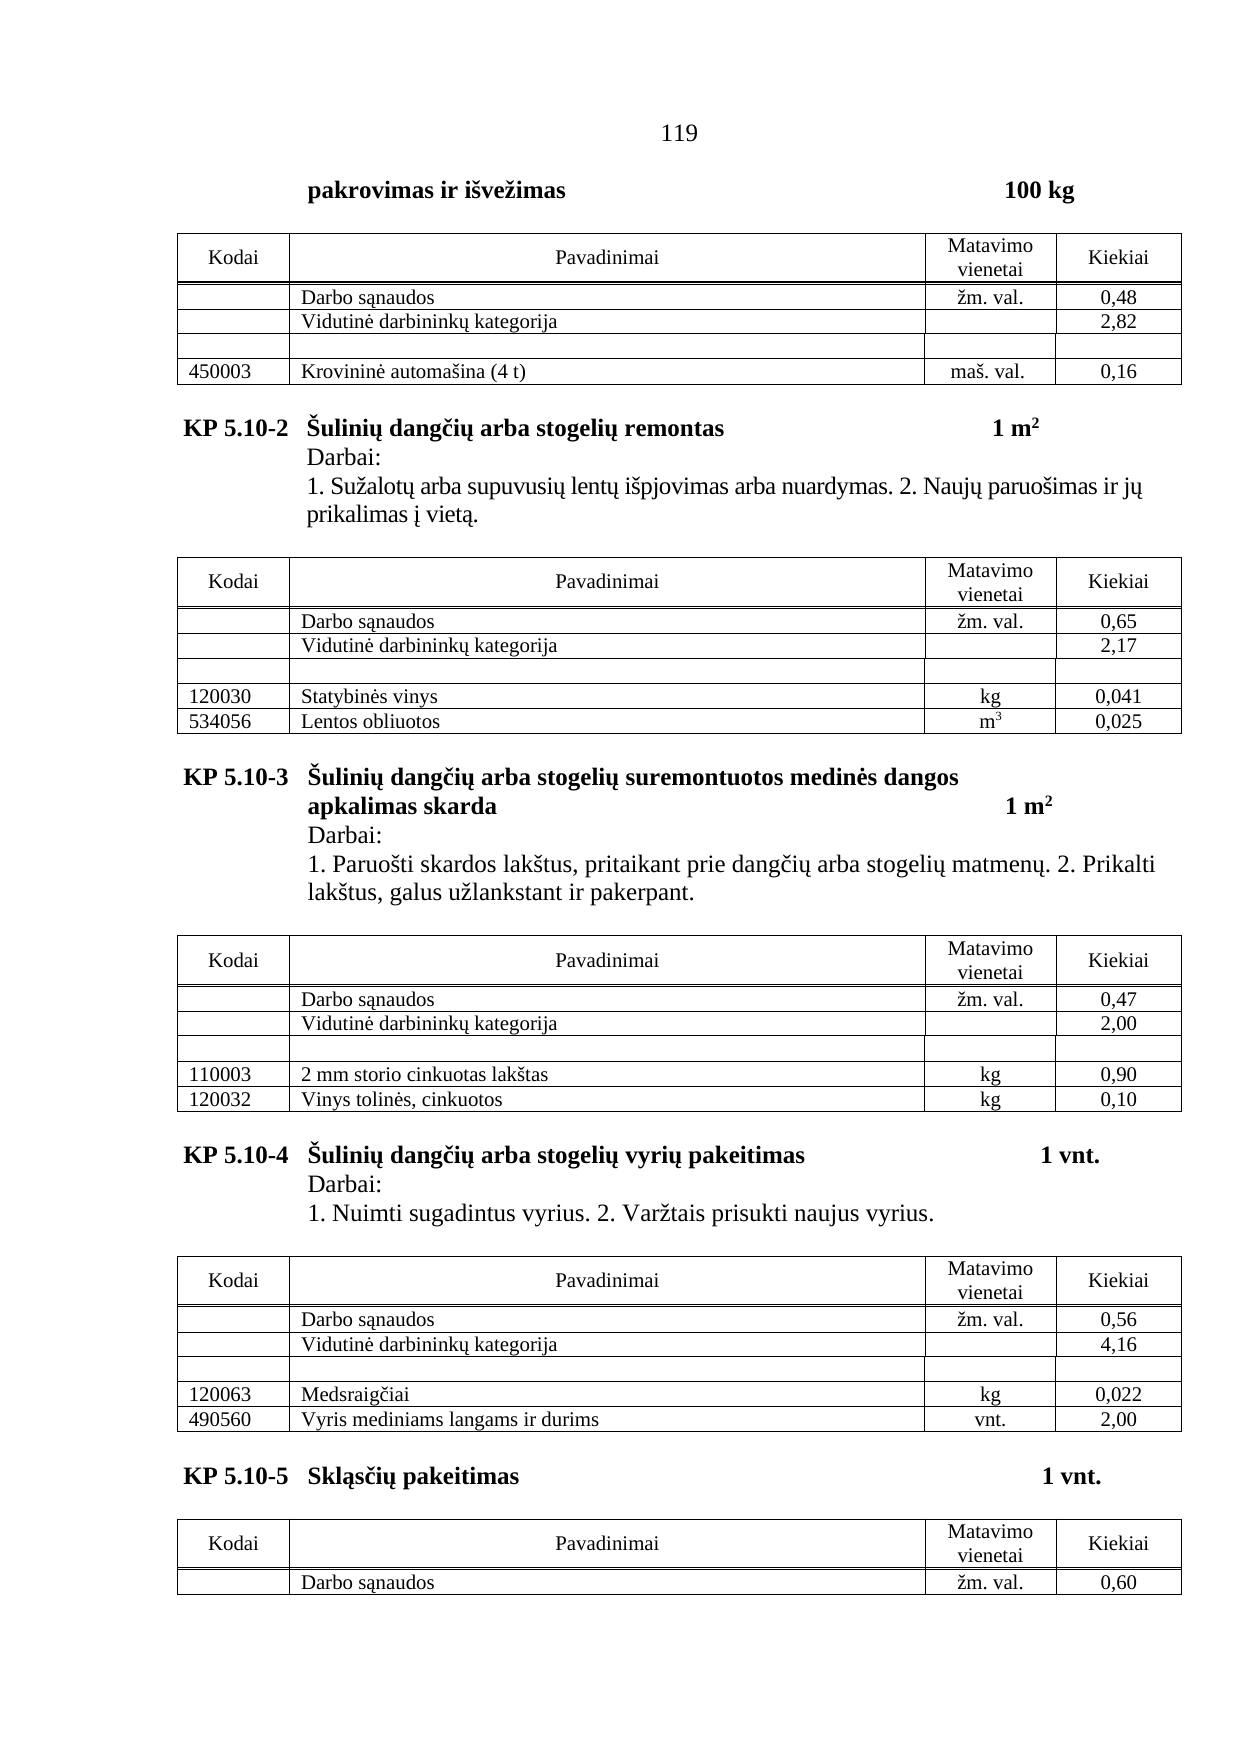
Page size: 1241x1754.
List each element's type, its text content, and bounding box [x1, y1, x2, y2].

table_cell kg [925, 684, 1055, 708]
table_cell 0,022 [1056, 1382, 1181, 1406]
table_header KP 5.10-5 [177, 1461, 301, 1490]
table_cell 0,65 [1057, 609, 1181, 633]
table_header 1 vnt. [998, 1461, 1181, 1490]
table_cell 120030 [178, 684, 289, 708]
table_header Kodai [178, 558, 289, 606]
table_cell kg [925, 1382, 1055, 1406]
table_cell [290, 334, 924, 358]
table_cell 2,00 [1056, 1407, 1181, 1431]
table_header Pavadinimai [290, 936, 925, 984]
table_cell 120032 [178, 1087, 289, 1111]
table_cell žm. val. [926, 609, 1056, 633]
table_cell 120063 [178, 1382, 289, 1406]
table_cell vnt. [925, 1407, 1055, 1431]
table_cell 0,48 [1057, 285, 1181, 309]
table_cell [1056, 334, 1181, 358]
table_cell Vidutinė darbininkų kategorija [290, 1333, 925, 1356]
table_header Matavimo vienetai [926, 936, 1056, 984]
table_cell 2 mm storio cinkuotas lakštas [290, 1062, 924, 1086]
table_cell Darbo sąnaudos [290, 285, 925, 309]
table_cell [177, 820, 301, 906]
table_cell Vidutinė darbininkų kategorija [290, 310, 925, 333]
table_cell [178, 1012, 289, 1035]
table_cell 0,90 [1056, 1062, 1181, 1086]
table_cell 2,00 [1057, 1012, 1181, 1035]
table_cell [178, 987, 289, 1011]
table_cell žm. val. [926, 285, 1056, 309]
table_header Kiekiai [1057, 1520, 1181, 1567]
table_cell 0,16 [1056, 359, 1181, 383]
table_cell Darbo sąnaudos [290, 609, 925, 633]
table_cell [290, 1036, 924, 1061]
table_cell 534056 [178, 709, 289, 733]
table_header Matavimo vienetai [926, 1520, 1056, 1567]
table_cell [925, 1036, 1055, 1061]
table_header Kodai [178, 1520, 289, 1567]
table_cell [290, 659, 924, 682]
table_header Šulinių dangčių arba stogelių vyrių pakeitimas [301, 1141, 996, 1169]
table_header Kodai [178, 234, 289, 281]
table_cell [178, 609, 289, 633]
table_header Kiekiai [1057, 936, 1181, 984]
table_header Pavadinimai [290, 234, 925, 281]
table_cell [926, 634, 1056, 657]
table_cell žm. val. [926, 1570, 1056, 1594]
table_cell Medsraigčiai [290, 1382, 924, 1406]
table_header Pavadinimai [290, 1520, 925, 1567]
table_header Pavadinimai [290, 1257, 925, 1304]
table_cell Darbo sąnaudos [290, 1570, 925, 1594]
table_cell Statybinės vinys [290, 684, 924, 708]
table_header 1 vnt. [996, 1141, 1181, 1169]
table_cell [926, 1012, 1056, 1035]
table_header 1 m2 [986, 413, 1181, 442]
table_header Matavimo vienetai [926, 558, 1056, 606]
table_cell Darbai: 1. Nuimti sugadintus vyrius. 2. Varžtais prisukti naujus vyrius. [301, 1169, 1181, 1227]
table_cell [178, 1357, 289, 1381]
table_header KP 5.10-4 [177, 1141, 301, 1169]
table_header KP 5.10-3 [177, 763, 301, 820]
table_cell 4,16 [1057, 1333, 1181, 1356]
table_cell [177, 1169, 301, 1227]
table_cell [178, 1333, 289, 1356]
table_cell [290, 1357, 924, 1381]
table_cell Vidutinė darbininkų kategorija [290, 1012, 925, 1035]
table_header KP 5.10-2 [177, 413, 301, 442]
table_header [177, 175, 301, 204]
table_header Šulinių dangčių arba stogelių suremontuotos medinės dangos apkalimas skarda [301, 763, 999, 820]
table_cell [178, 634, 289, 657]
table_cell 0,041 [1056, 684, 1181, 708]
table_header Skląsčių pakeitimas [301, 1461, 997, 1490]
table_header Matavimo vienetai [926, 234, 1056, 281]
table_cell [1056, 1357, 1181, 1381]
table_cell Vyris mediniams langams ir durims [290, 1407, 924, 1431]
table_cell Vinys tolinės, cinkuotos [290, 1087, 924, 1111]
table_cell [178, 659, 289, 682]
table_cell žm. val. [926, 1307, 1056, 1331]
table_header pakrovimas ir išvežimas [301, 175, 998, 204]
table_cell 110003 [178, 1062, 289, 1086]
table_cell [178, 285, 289, 309]
table_header 1 m2 [999, 763, 1181, 820]
table_cell [926, 1333, 1056, 1356]
table_cell [178, 1307, 289, 1331]
table_cell [925, 659, 1055, 682]
table_header Kiekiai [1057, 558, 1181, 606]
table_cell Lentos obliuotos [290, 709, 924, 733]
table_cell 0,47 [1057, 987, 1181, 1011]
table_cell 2,17 [1057, 634, 1181, 657]
table_cell [178, 1036, 289, 1061]
table_cell 2,82 [1057, 310, 1181, 333]
table_cell 0,10 [1056, 1087, 1181, 1111]
table_cell kg [925, 1062, 1055, 1086]
table_header Kiekiai [1057, 1257, 1181, 1304]
table_cell [178, 1570, 289, 1594]
table_cell [178, 334, 289, 358]
table_header Kodai [178, 1257, 289, 1304]
table_cell Darbai: 1. Sužalotų arba supuvusių lentų išpjovimas arba nuardymas. 2. Naujų paruošimas ir jų prikalimas į vietą. [301, 442, 1181, 528]
table_cell m3 [925, 709, 1055, 733]
table_cell Darbai: 1. Paruošti skardos lakštus, pritaikant prie dangčių arba stogelių matmenų. 2. Prikalti lakštus, galus užlankstant ir pakerpant. [301, 820, 1181, 906]
table_cell 450003 [178, 359, 289, 383]
table_cell Darbo sąnaudos [290, 1307, 925, 1331]
table_cell Krovininė automašina (4 t) [290, 359, 924, 383]
table_cell žm. val. [926, 987, 1056, 1011]
table_cell [177, 442, 301, 528]
table_cell kg [925, 1087, 1055, 1111]
table_cell [925, 1357, 1055, 1381]
table_header Pavadinimai [290, 558, 925, 606]
table_header 100 kg [998, 175, 1181, 204]
table_cell Darbo sąnaudos [290, 987, 925, 1011]
table_cell [1056, 659, 1181, 682]
table_cell 0,56 [1057, 1307, 1181, 1331]
table_header Šulinių dangčių arba stogelių remontas [301, 413, 986, 442]
table_cell [925, 334, 1055, 358]
table_cell Vidutinė darbininkų kategorija [290, 634, 925, 657]
table_cell maš. val. [925, 359, 1055, 383]
table_header Kodai [178, 936, 289, 984]
table_cell 0,60 [1057, 1570, 1181, 1594]
table_header Kiekiai [1057, 234, 1181, 281]
table_cell [178, 310, 289, 333]
table_cell [1056, 1036, 1181, 1061]
table_header Matavimo vienetai [926, 1257, 1056, 1304]
table_cell 490560 [178, 1407, 289, 1431]
table_cell 0,025 [1056, 709, 1181, 733]
table_cell [926, 310, 1056, 333]
